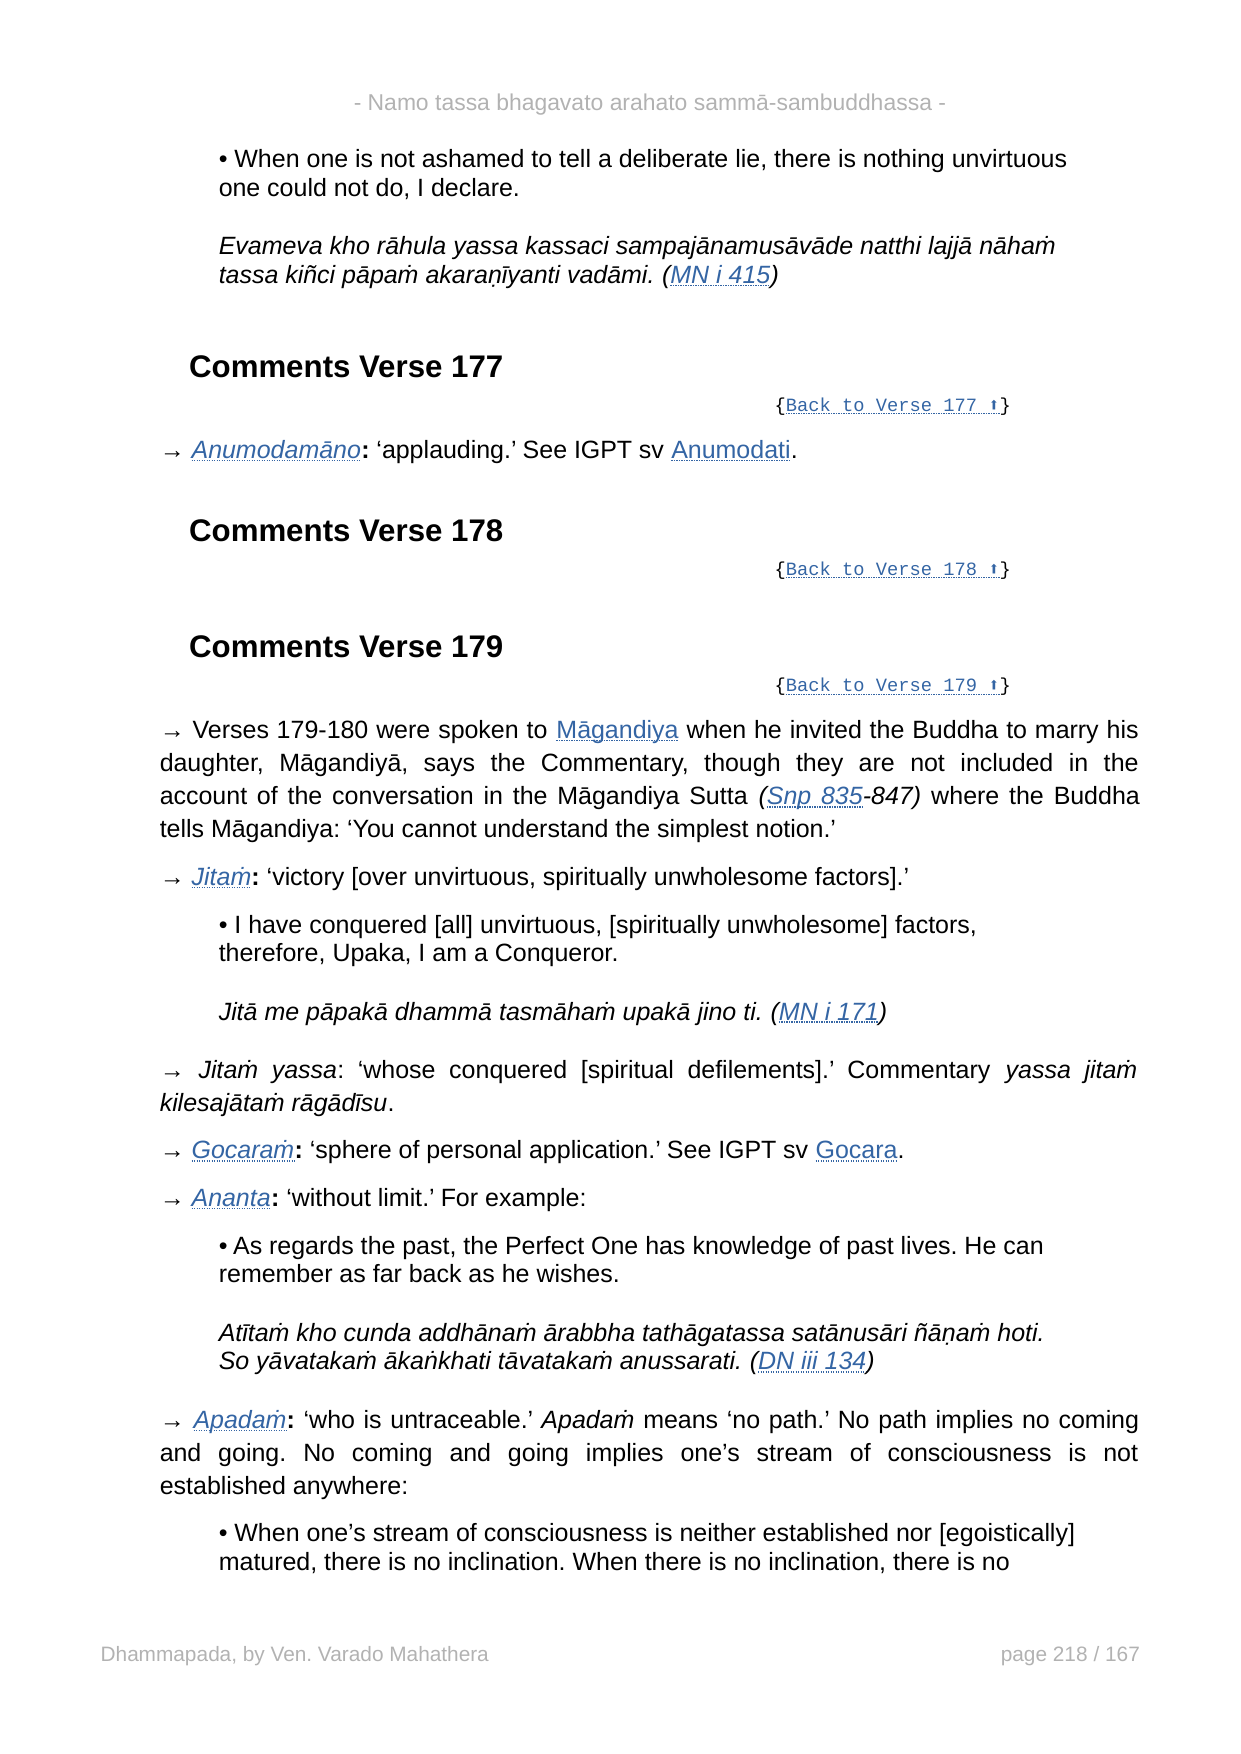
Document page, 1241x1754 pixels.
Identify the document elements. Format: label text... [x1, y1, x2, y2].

text → Verses 179-180 were spoken to Māgandiya when he invited the Buddha to marry his daughter, Māgandiyā, says the Commentary, though they are not included in the account of the conversation in the Māgandiya Sutta (Snp 835-847) where the Buddha tells Māgandiya: ‘You cannot understand the simplest notion.’ [159, 715, 1140, 843]
text {Back to Verse 178 ⬆} [159, 560, 1022, 581]
text Jitā me pāpakā dhammā tasmāhaṁ upakā jino ti. (MN i 171) [218, 997, 1081, 1025]
subtitle Comments Verse 179 [189, 628, 1140, 664]
text • When one’s stream of consciousness is neither established nor [egoistically] matured, there is no inclination. When there is no inclination, there is no [218, 1518, 1081, 1576]
subtitle Comments Verse 178 [189, 512, 1140, 548]
text → Jitaṁ yassa: ‘whose conquered [spiritual defilements].’ Commentary yassa jitaṁ kilesajātaṁ rāgādīsu. [159, 1055, 1140, 1117]
text • I have conquered [all] unvirtuous, [spiritually unwholesome] factors, therefore, Upaka, I am a Conqueror. [218, 909, 1081, 967]
text {Back to Verse 179 ⬆} [159, 676, 1022, 697]
text → Jitaṁ: ‘victory [over unvirtuous, spiritually unwholesome factors].’ [159, 862, 1140, 891]
text • When one is not ashamed to tell a deliberate lie, there is nothing unvirtuous one could not do, I declare. [218, 144, 1081, 202]
text → Ananta: ‘without limit.’ For example: [159, 1183, 1140, 1212]
text • As regards the past, the Perfect One has knowledge of past lives. He can remember as far back as he wishes. [218, 1231, 1081, 1288]
text {Back to Verse 177 ⬆} [159, 396, 1022, 417]
text Evameva kho rāhula yassa kassaci sampajānamusāvāde natthi lajjā nāhaṁ tassa kiñci pāpaṁ akaraṇīyanti vadāmi. (MN i 415) [218, 231, 1081, 289]
text Atītaṁ kho cunda addhānaṁ ārabbha tathāgatassa satānusāri ñāṇaṁ hoti. So yāvatakaṁ ākaṅkhati tāvatakaṁ anussarati. (DN iii 134) [218, 1318, 1081, 1375]
text → Apadaṁ: ‘who is untraceable.’ Apadaṁ means ‘no path.’ No path implies no coming and going. No coming and going implies one’s stream of consciousness is not established anywhere: [159, 1404, 1140, 1499]
text → Anumodamāno: ‘applauding.’ See IGPT sv Anumodati. [159, 435, 1140, 463]
text → Gocaraṁ: ‘sphere of personal application.’ See IGPT sv Gocara. [159, 1135, 1140, 1164]
subtitle Comments Verse 177 [189, 348, 1140, 384]
